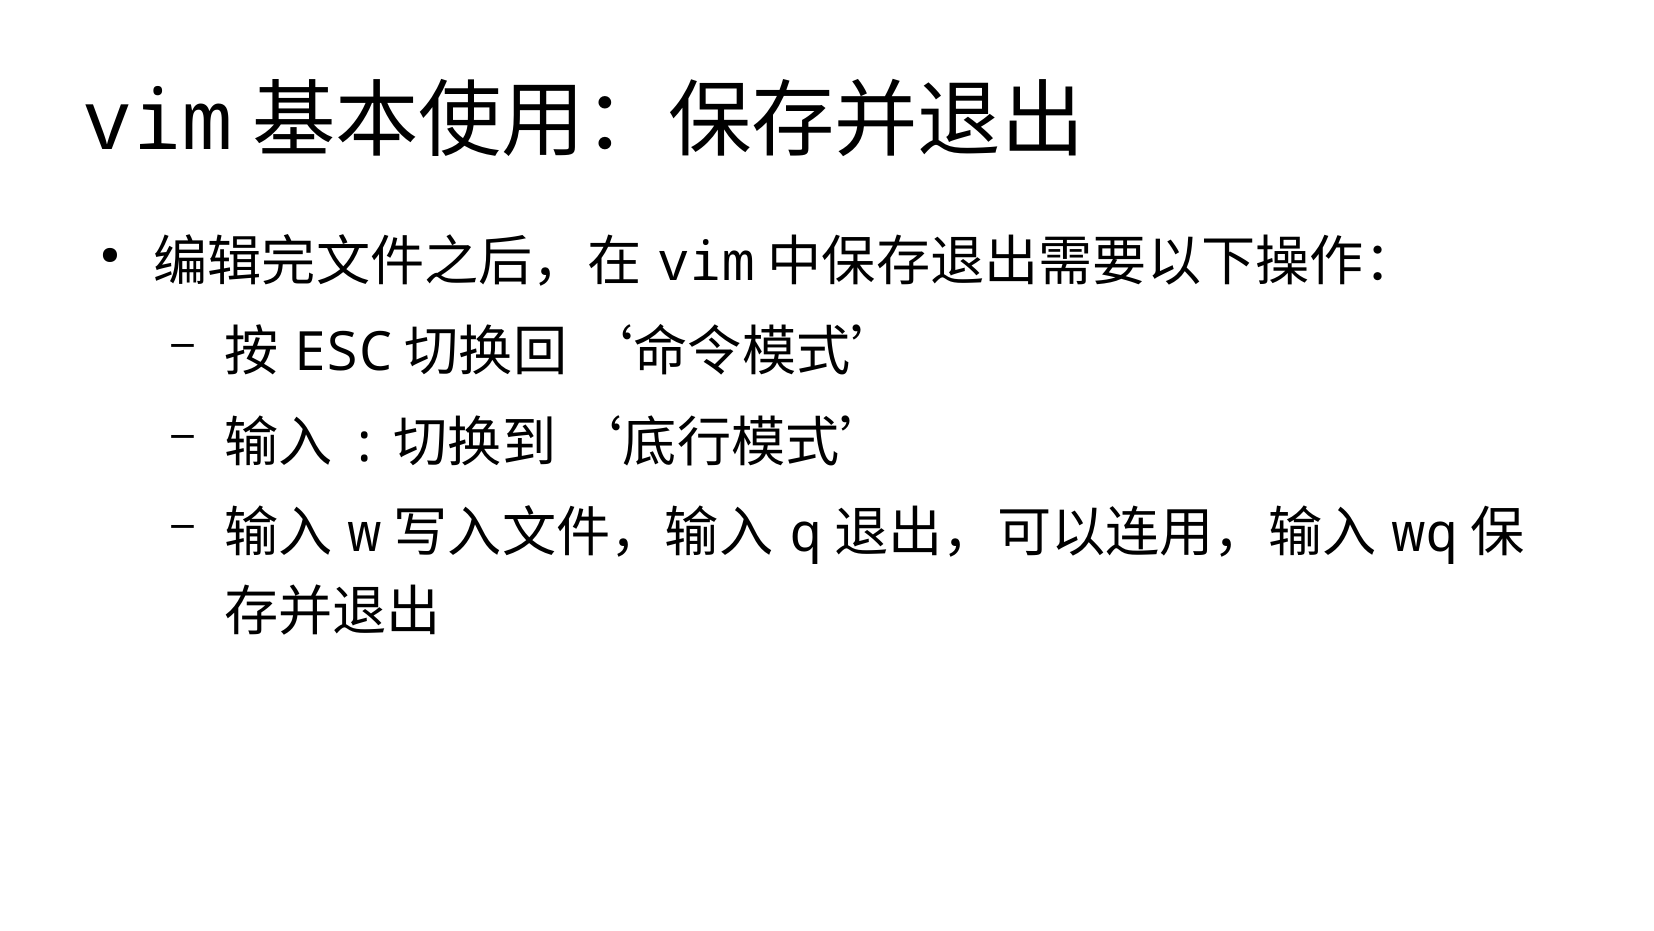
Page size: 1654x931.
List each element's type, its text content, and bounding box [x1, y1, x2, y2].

title vim基本使用：保存并退出 [82, 37, 1571, 189]
list 编辑完文件之后，在vim中保存退出需要以下操作： 按ESC切换回 ‘命令模式’ 输入:切换到 ‘底行模式’ 输入w写入文件，输入q退出，可以连用，输入wq保存并退出 [82, 217, 1571, 851]
